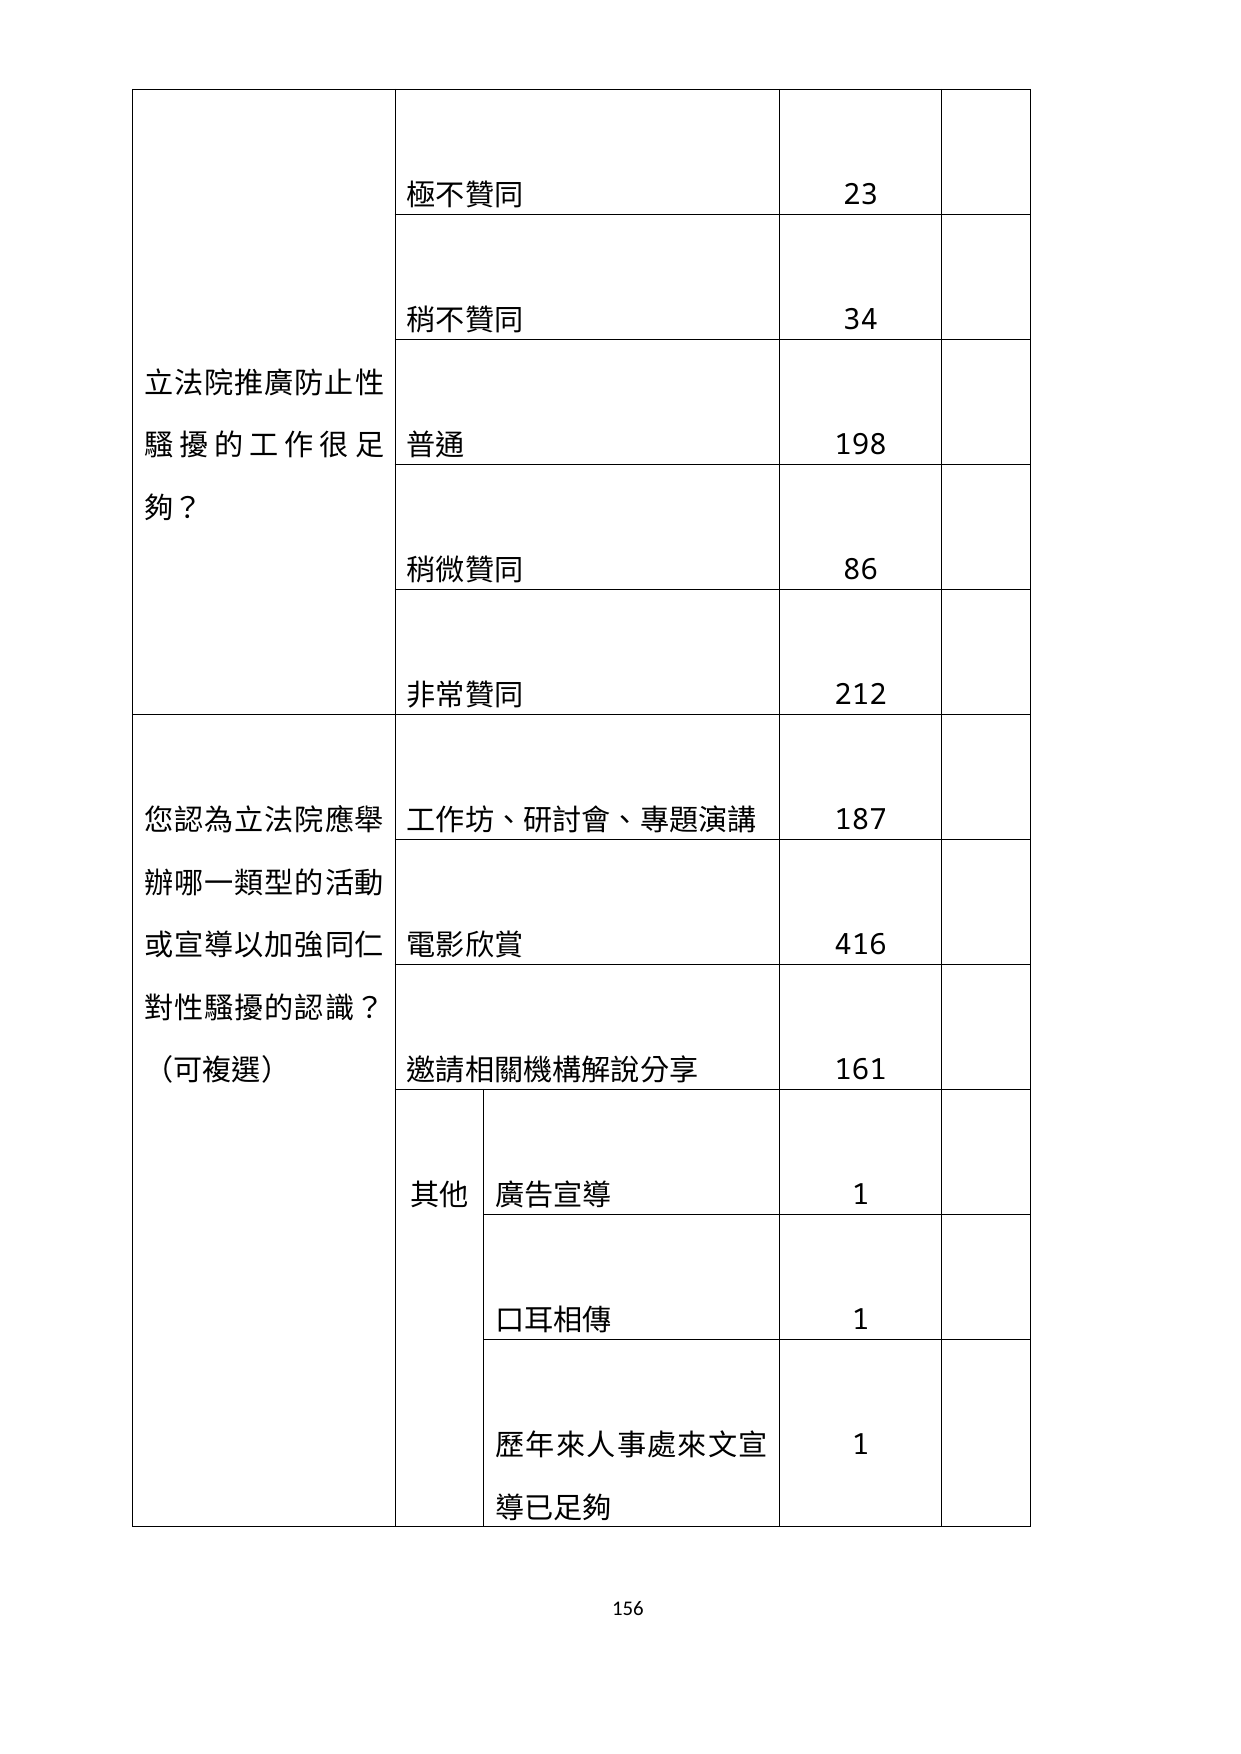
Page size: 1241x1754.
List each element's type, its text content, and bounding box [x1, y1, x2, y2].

table_cell 普通 [396, 340, 779, 464]
table_cell 您認為立法院應舉辦哪一類型的活動或宣導以加強同仁對性騷擾的認識？（可複選） [133, 715, 395, 1526]
table_cell 極不贊同 [396, 90, 779, 214]
table_cell 工作坊、研討會、專題演講 [396, 715, 779, 839]
table_cell 34 [780, 215, 941, 339]
table_cell 廣告宣導 [484, 1090, 779, 1214]
table_cell 歷年來人事處來文宣導已足夠 [484, 1340, 779, 1526]
table_cell [942, 1090, 1030, 1214]
table_cell [942, 590, 1030, 714]
table_cell [942, 715, 1030, 839]
table_cell [942, 90, 1030, 214]
table_cell 212 [780, 590, 941, 714]
table_cell 23 [780, 90, 941, 214]
table_cell [942, 1340, 1030, 1526]
table_cell [942, 215, 1030, 339]
table_cell 其他 [396, 1090, 483, 1526]
table_cell 187 [780, 715, 941, 839]
table_cell 1 [780, 1340, 941, 1526]
table_cell 口耳相傳 [484, 1215, 779, 1339]
table_cell 1 [780, 1090, 941, 1214]
table_cell 161 [780, 965, 941, 1089]
table_cell 86 [780, 465, 941, 589]
table_cell 198 [780, 340, 941, 464]
table_cell 立法院推廣防止性騷擾的工作很足夠？ [133, 90, 395, 714]
table_cell 1 [780, 1215, 941, 1339]
table_cell [942, 965, 1030, 1089]
table_cell 邀請相關機構解說分享 [396, 965, 779, 1089]
table_cell 非常贊同 [396, 590, 779, 714]
table_cell 416 [780, 840, 941, 964]
table_cell 稍微贊同 [396, 465, 779, 589]
table_cell 稍不贊同 [396, 215, 779, 339]
table_cell [942, 1215, 1030, 1339]
table_cell [942, 840, 1030, 964]
table_cell 電影欣賞 [396, 840, 779, 964]
table_cell [942, 340, 1030, 464]
table_cell [942, 465, 1030, 589]
